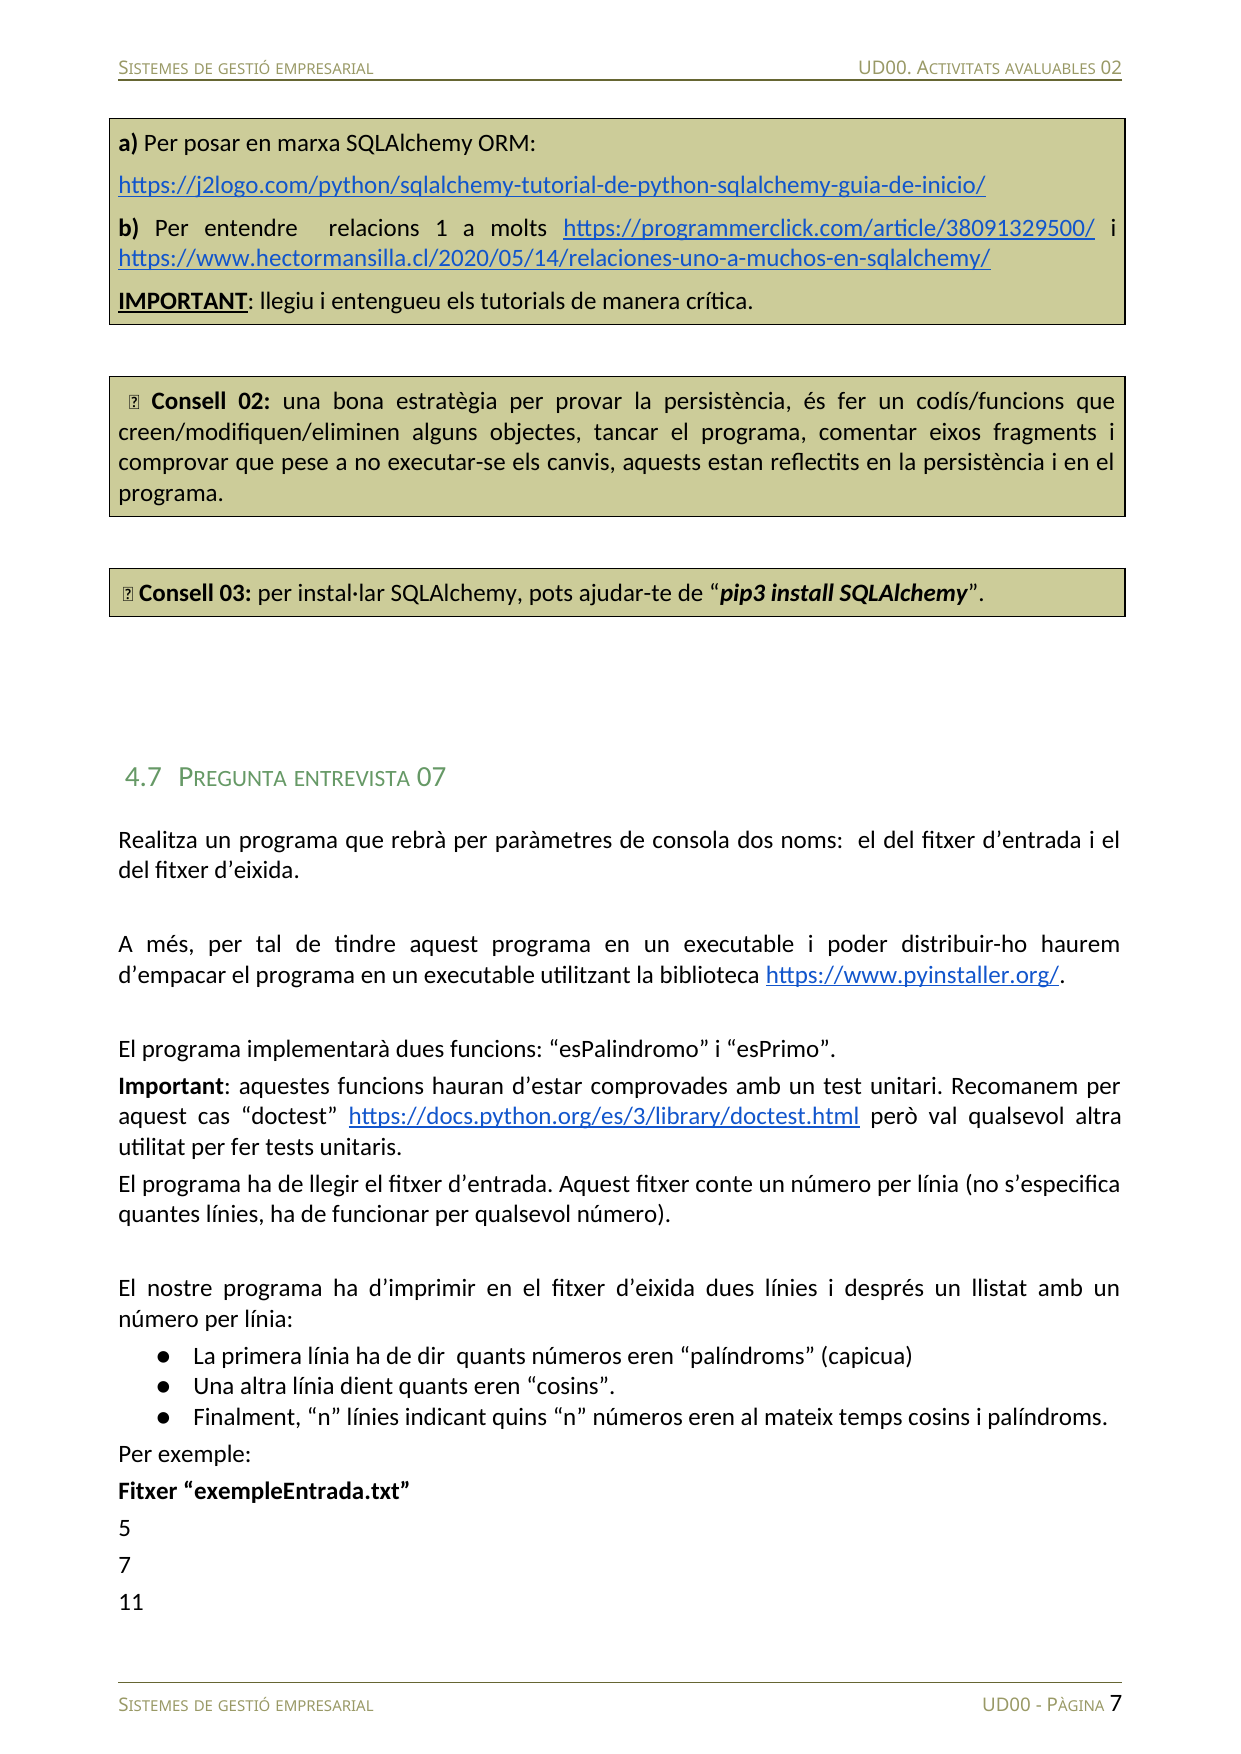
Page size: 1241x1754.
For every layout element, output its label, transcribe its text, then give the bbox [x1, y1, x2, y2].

text IMPORTANT: llegiu i entengueu els tutorials de manera crítica. [110, 275, 1124, 324]
text 7 [118, 1549, 1122, 1579]
text Important: aquestes funcions hauran d’estar comprovades amb un test unitari. Recomanem per aquest cas “doctest” https://docs.python.org/es/3/library/doctest.html però val qualsevol altra utilitat per fer tests unitaris. [118, 1070, 1122, 1161]
text Per exemple: [118, 1438, 1122, 1468]
text 11 [118, 1586, 1122, 1616]
list Una altra línia dient quants eren “cosins”. [156, 1370, 1122, 1401]
text Realitza un programa que rebrà per paràmetres de consola dos noms: el del fitxer d’entrada i el del fitxer d’eixida. [118, 824, 1122, 885]
list Finalment, “n” línies indicant quins “n” números eren al mateix temps cosins i palíndroms. [156, 1401, 1122, 1431]
list La primera línia ha de dir quants números eren “palíndroms” (capicua) [156, 1340, 1122, 1370]
subtitle Pregunta entrevista 07 [118, 758, 1122, 794]
text a) Per posar en marxa SQLAlchemy ORM: [110, 119, 1124, 158]
text El programa ha de llegir el fitxer d’entrada. Aquest fitxer conte un número per línia (no s’especifica quantes línies, ha de funcionar per qualsevol número). [118, 1168, 1122, 1229]
text Fitxer “exempleEntrada.txt” [118, 1475, 1122, 1505]
text 💬 Consell 02: una bona estratègia per provar la persistència, és fer un codís/funcions que creen/modifiquen/eliminen alguns objectes, tancar el programa, comentar eixos fragments i comprovar que pese a no executar-se els canvis, aquests estan reflectits en la persistència i en el programa. [110, 377, 1124, 516]
text https://j2logo.com/python/sqlalchemy-tutorial-de-python-sqlalchemy-guia-de-inicio/ [110, 160, 1124, 200]
text 💬 Consell 03: per instal·lar SQLAlchemy, pots ajudar-te de “pip3 install SQLAlchemy”. [110, 569, 1124, 616]
text b) Per entendre relacions 1 a molts https://programmerclick.com/article/38091329500/ i https://www.hectormansilla.cl/2020/05/14/relaciones-uno-a-muchos-en-sqlalchemy/ [110, 203, 1124, 273]
text El nostre programa ha d’imprimir en el fitxer d’eixida dues línies i després un llistat amb un número per línia: [118, 1272, 1122, 1333]
text 5 [118, 1512, 1122, 1542]
text A més, per tal de tindre aquest programa en un executable i poder distribuir-ho haurem d’empacar el programa en un executable utilitzant la biblioteca https://www.pyinstaller.org/. [118, 928, 1122, 989]
text El programa implementarà dues funcions: “esPalindromo” i “esPrimo”. [118, 1033, 1122, 1063]
